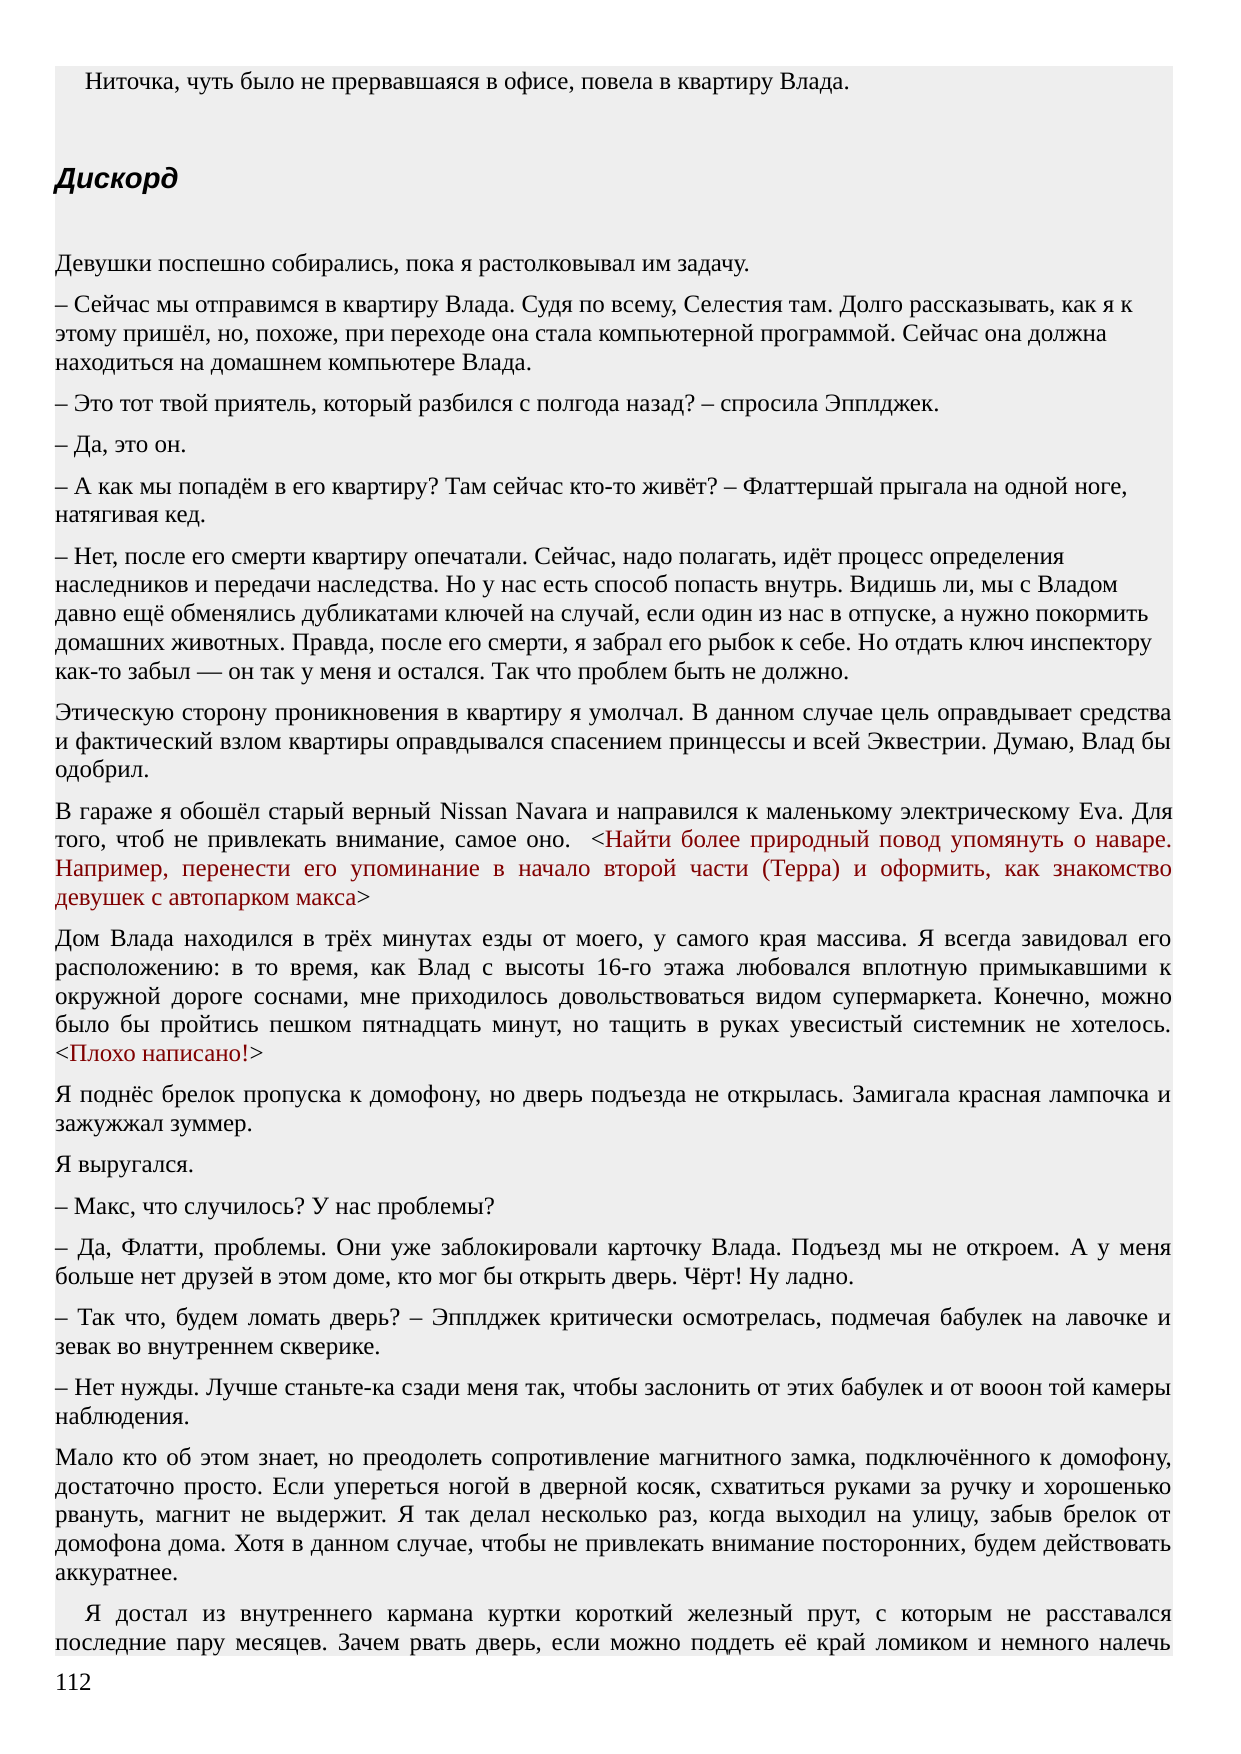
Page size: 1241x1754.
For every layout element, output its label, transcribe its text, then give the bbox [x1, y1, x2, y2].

text В гараже я обошёл старый верный Nissan Navara и направился к маленькому электрическому Eva. Для того, чтоб не привлекать внимание, самое оно. <Найти более природный повод упомянуть о наваре. Например, перенести его упоминание в начало второй части (Терра) и оформить, как знакомство девушек с автопарком макса> [55, 796, 1173, 911]
text – Макс, что случилось? У нас проблемы? [55, 1191, 1173, 1219]
subtitle Дискорд [55, 161, 1173, 194]
text – Да, это он. [55, 429, 1173, 458]
text Я поднёс брелок пропуска к домофону, но дверь подъезда не открылась. Замигала красная лампочка и зажужжал зуммер. [55, 1079, 1173, 1137]
text Девушки поспешно собирались, пока я растолковывал им задачу. [55, 248, 1173, 277]
list Мало кто об этом знает, но преодолеть сопротивление магнитного замка, подключённого к домофону, достаточно просто. Если упереться ногой в дверной косяк, схватиться руками за ручку и хорошенько рвануть, магнит не выдержит. Я так делал несколько раз, когда выходил на улицу, забыв брелок от домофона дома. Хотя в данном случае, чтобы не привлекать внимание посторонних, будем действовать аккуратнее. [55, 1442, 1173, 1586]
text – Нет нужды. Лучше станьте-ка сзади меня так, чтобы заслонить от этих бабулек и от вооон той камеры наблюдения. [55, 1372, 1173, 1429]
text Ниточка, чуть было не прервавшаяся в офисе, повела в квартиру Влада. [55, 66, 1173, 95]
text Дом Влада находился в трёх минутах езды от моего, у самого края массива. Я всегда завидовал его расположению: в то время, как Влад с высоты 16-го этажа любовался вплотную примыкавшими к окружной дороге соснами, мне приходилось довольствоваться видом супермаркета. Конечно, можно было бы пройтись пешком пятнадцать минут, но тащить в руках увесистый системник не хотелось. <Плохо написано!> [55, 923, 1173, 1067]
text – Это тот твой приятель, который разбился с полгода назад? – спросила Эпплджек. [55, 388, 1173, 417]
text – Сейчас мы отправимся в квартиру Влада. Судя по всему, Селестия там. Долго рассказывать, как я к этому пришёл, но, похоже, при переходе она стала компьютерной программой. Сейчас она должна находиться на домашнем компьютере Влада. [55, 289, 1173, 376]
text – А как мы попадём в его квартиру? Там сейчас кто-то живёт? – Флаттершай прыгала на одной ноге, натягивая кед. [55, 471, 1173, 528]
text Этическую сторону проникновения в квартиру я умолчал. В данном случае цель оправдывает средства и фактический взлом квартиры оправдывался спасением принцессы и всей Эквестрии. Думаю, Влад бы одобрил. [55, 697, 1173, 783]
text – Нет, после его смерти квартиру опечатали. Сейчас, надо полагать, идёт процесс определения наследников и передачи наследства. Но у нас есть способ попасть внутрь. Видишь ли, мы с Владом давно ещё обменялись дубликатами ключей на случай, если один из нас в отпуске, а нужно покормить домашних животных. Правда, после его смерти, я забрал его рыбок к себе. Но отдать ключ инспектору как-то забыл — он так у меня и остался. Так что проблем быть не должно. [55, 541, 1173, 684]
text Я выругался. [55, 1149, 1173, 1178]
text Я достал из внутреннего кармана куртки короткий железный прут, с которым не расставался последние пару месяцев. Зачем рвать дверь, если можно поддеть её край ломиком и немного налечь [55, 1598, 1173, 1656]
text – Да, Флатти, проблемы. Они уже заблокировали карточку Влада. Подъезд мы не откроем. А у меня больше нет друзей в этом доме, кто мог бы открыть дверь. Чёрт! Ну ладно. [55, 1232, 1173, 1289]
text – Так что, будем ломать дверь? – Эпплджек критически осмотрелась, подмечая бабулек на лавочке и зевак во внутреннем скверике. [55, 1302, 1173, 1359]
